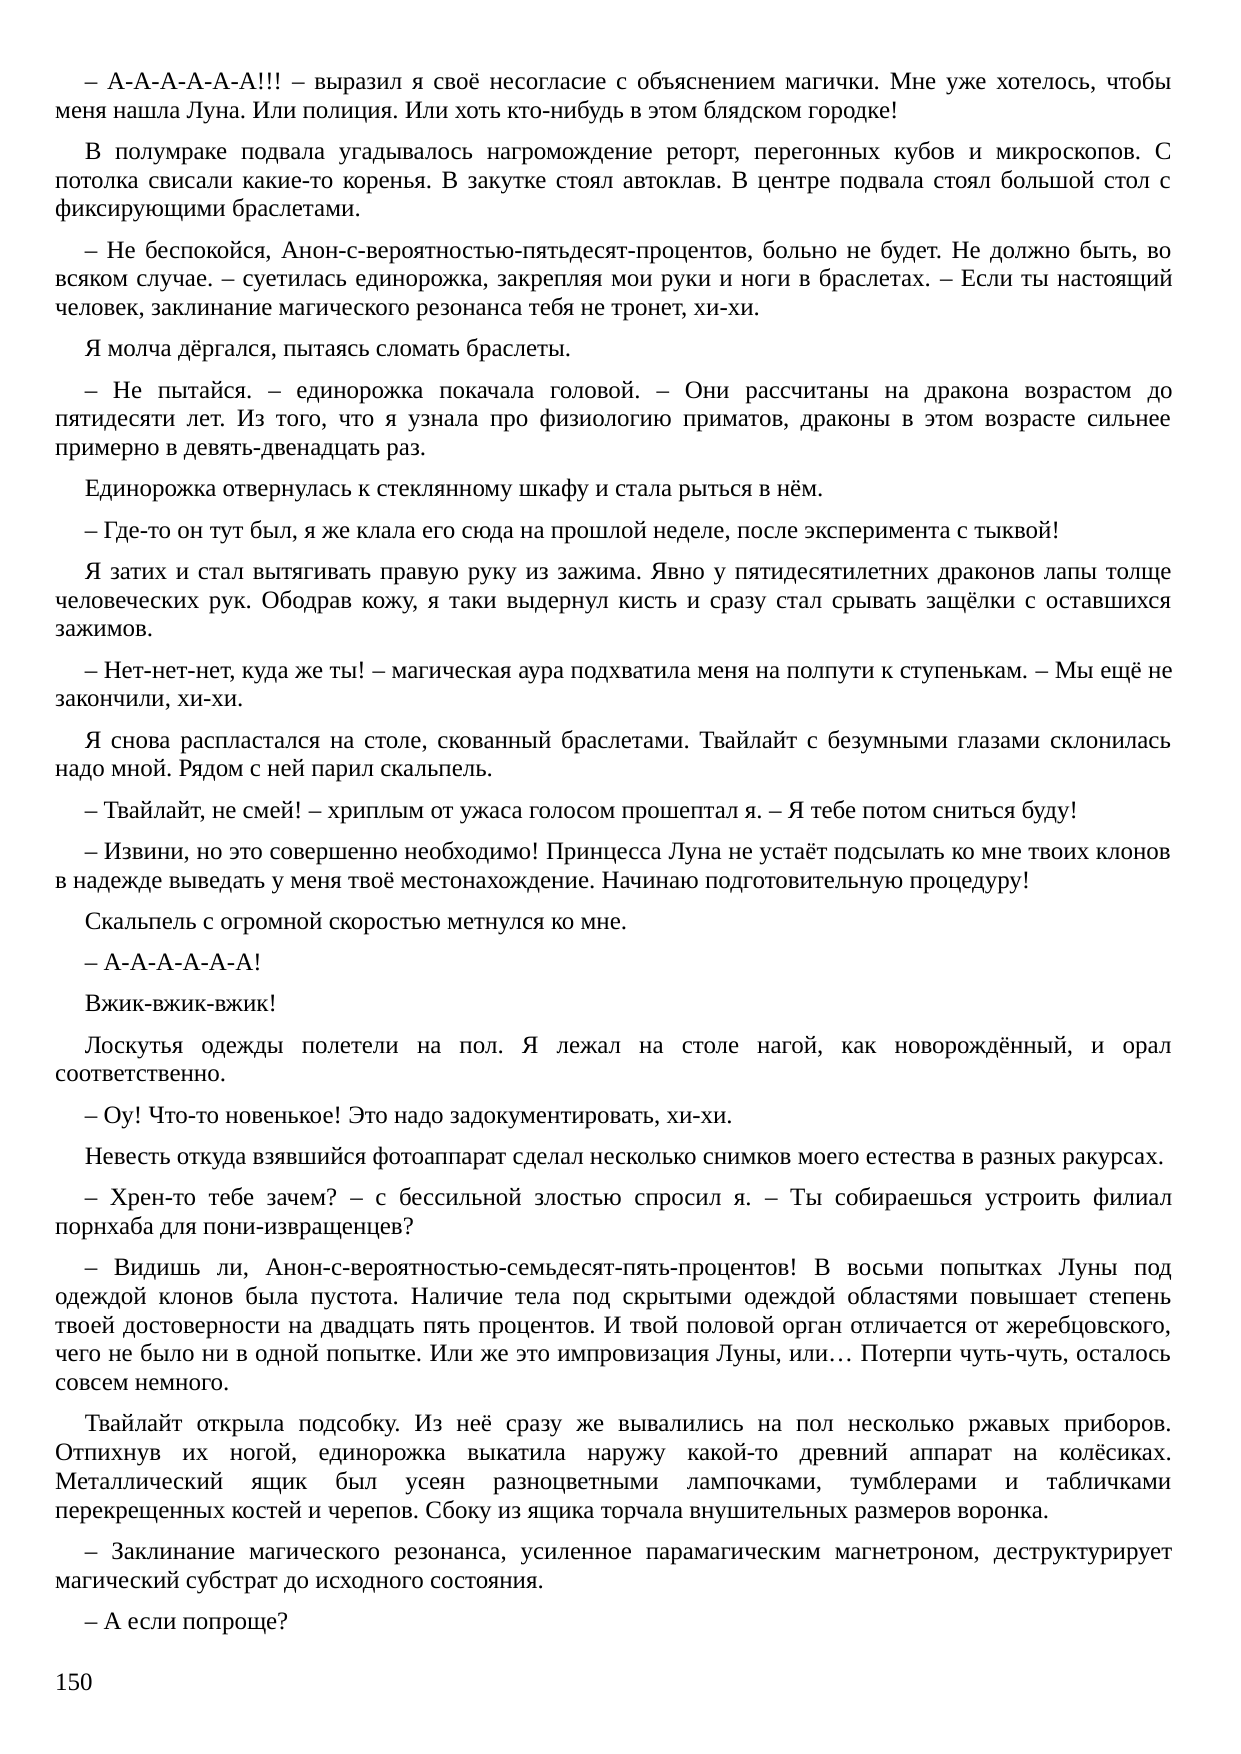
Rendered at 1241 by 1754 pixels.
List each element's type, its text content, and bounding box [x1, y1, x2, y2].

text – Видишь ли, Анон-с-вероятностью-семьдесят-пять-процентов! В восьми попытках Луны под одеждой клонов была пустота. Наличие тела под скрытыми одеждой областями повышает степень твоей достоверности на двадцать пять процентов. И твой половой орган отличается от жеребцовского, чего не было ни в одной попытке. Или же это импровизация Луны, или… Потерпи чуть-чуть, осталось совсем немного. [55, 1252, 1173, 1396]
text Вжик-вжик-вжик! [55, 988, 1173, 1017]
text – Не беспокойся, Анон-с-вероятностью-пятьдесят-процентов, больно не будет. Не должно быть, во всяком случае. – суетилась единорожка, закрепляя мои руки и ноги в браслетах. – Если ты настоящий человек, заклинание магического резонанса тебя не тронет, хи-хи. [55, 235, 1173, 321]
text – Извини, но это совершенно необходимо! Принцесса Луна не устаёт подсылать ко мне твоих клонов в надежде выведать у меня твоё местонахождение. Начинаю подготовительную процедуру! [55, 836, 1173, 893]
text Твайлайт открыла подсобку. Из неё сразу же вывалились на пол несколько ржавых приборов. Отпихнув их ногой, единорожка выкатила наружу какой-то древний аппарат на колёсиках. Металлический ящик был усеян разноцветными лампочками, тумблерами и табличками перекрещенных костей и черепов. Сбоку из ящика торчала внушительных размеров воронка. [55, 1408, 1173, 1523]
text Я снова распластался на столе, скованный браслетами. Твайлайт с безумными глазами склонилась надо мной. Рядом с ней парил скальпель. [55, 725, 1173, 782]
text – А-А-А-А-А-А! [55, 947, 1173, 976]
text В полумраке подвала угадывалось нагромождение реторт, перегонных кубов и микроскопов. С потолка свисали какие-то коренья. В закутке стоял автоклав. В центре подвала стоял большой стол с фиксирующими браслетами. [55, 136, 1173, 222]
text – Хрен-то тебе зачем? – с бессильной злостью спросил я. – Ты собираешься устроить филиал порнхаба для пони-извращенцев? [55, 1182, 1173, 1240]
text – А-А-А-А-А-А!!! – выразил я своё несогласие с объяснением магички. Мне уже хотелось, чтобы меня нашла Луна. Или полиция. Или хоть кто-нибудь в этом блядском городке! [55, 66, 1173, 123]
text – Твайлайт, не смей! – хриплым от ужаса голосом прошептал я. – Я тебе потом сниться буду! [55, 795, 1173, 823]
text Единорожка отвернулась к стеклянному шкафу и стала рыться в нём. [55, 473, 1173, 502]
text – А если попроще? [55, 1606, 1173, 1635]
text Я молча дёргался, пытаясь сломать браслеты. [55, 333, 1173, 362]
text Я затих и стал вытягивать правую руку из зажима. Явно у пятидесятилетних драконов лапы толще человеческих рук. Ободрав кожу, я таки выдернул кисть и сразу стал срывать защёлки с оставшихся зажимов. [55, 556, 1173, 642]
text Невесть откуда взявшийся фотоаппарат сделал несколько снимков моего естества в разных ракурсах. [55, 1141, 1173, 1170]
text – Оу! Что-то новенькое! Это надо задокументировать, хи-хи. [55, 1100, 1173, 1128]
text Скальпель с огромной скоростью метнулся ко мне. [55, 906, 1173, 935]
text – Не пытайся. – единорожка покачала головой. – Они рассчитаны на дракона возрастом до пятидесяти лет. Из того, что я узнала про физиологию приматов, драконы в этом возрасте сильнее примерно в девять-двенадцать раз. [55, 375, 1173, 461]
text – Где-то он тут был, я же клала его сюда на прошлой неделе, после эксперимента с тыквой! [55, 515, 1173, 543]
text – Заклинание магического резонанса, усиленное парамагическим магнетроном, деструктурирует магический субстрат до исходного состояния. [55, 1536, 1173, 1593]
text – Нет-нет-нет, куда же ты! – магическая аура подхватила меня на полпути к ступенькам. – Мы ещё не закончили, хи-хи. [55, 655, 1173, 712]
text Лоскутья одежды полетели на пол. Я лежал на столе нагой, как новорождённый, и орал соответственно. [55, 1030, 1173, 1087]
